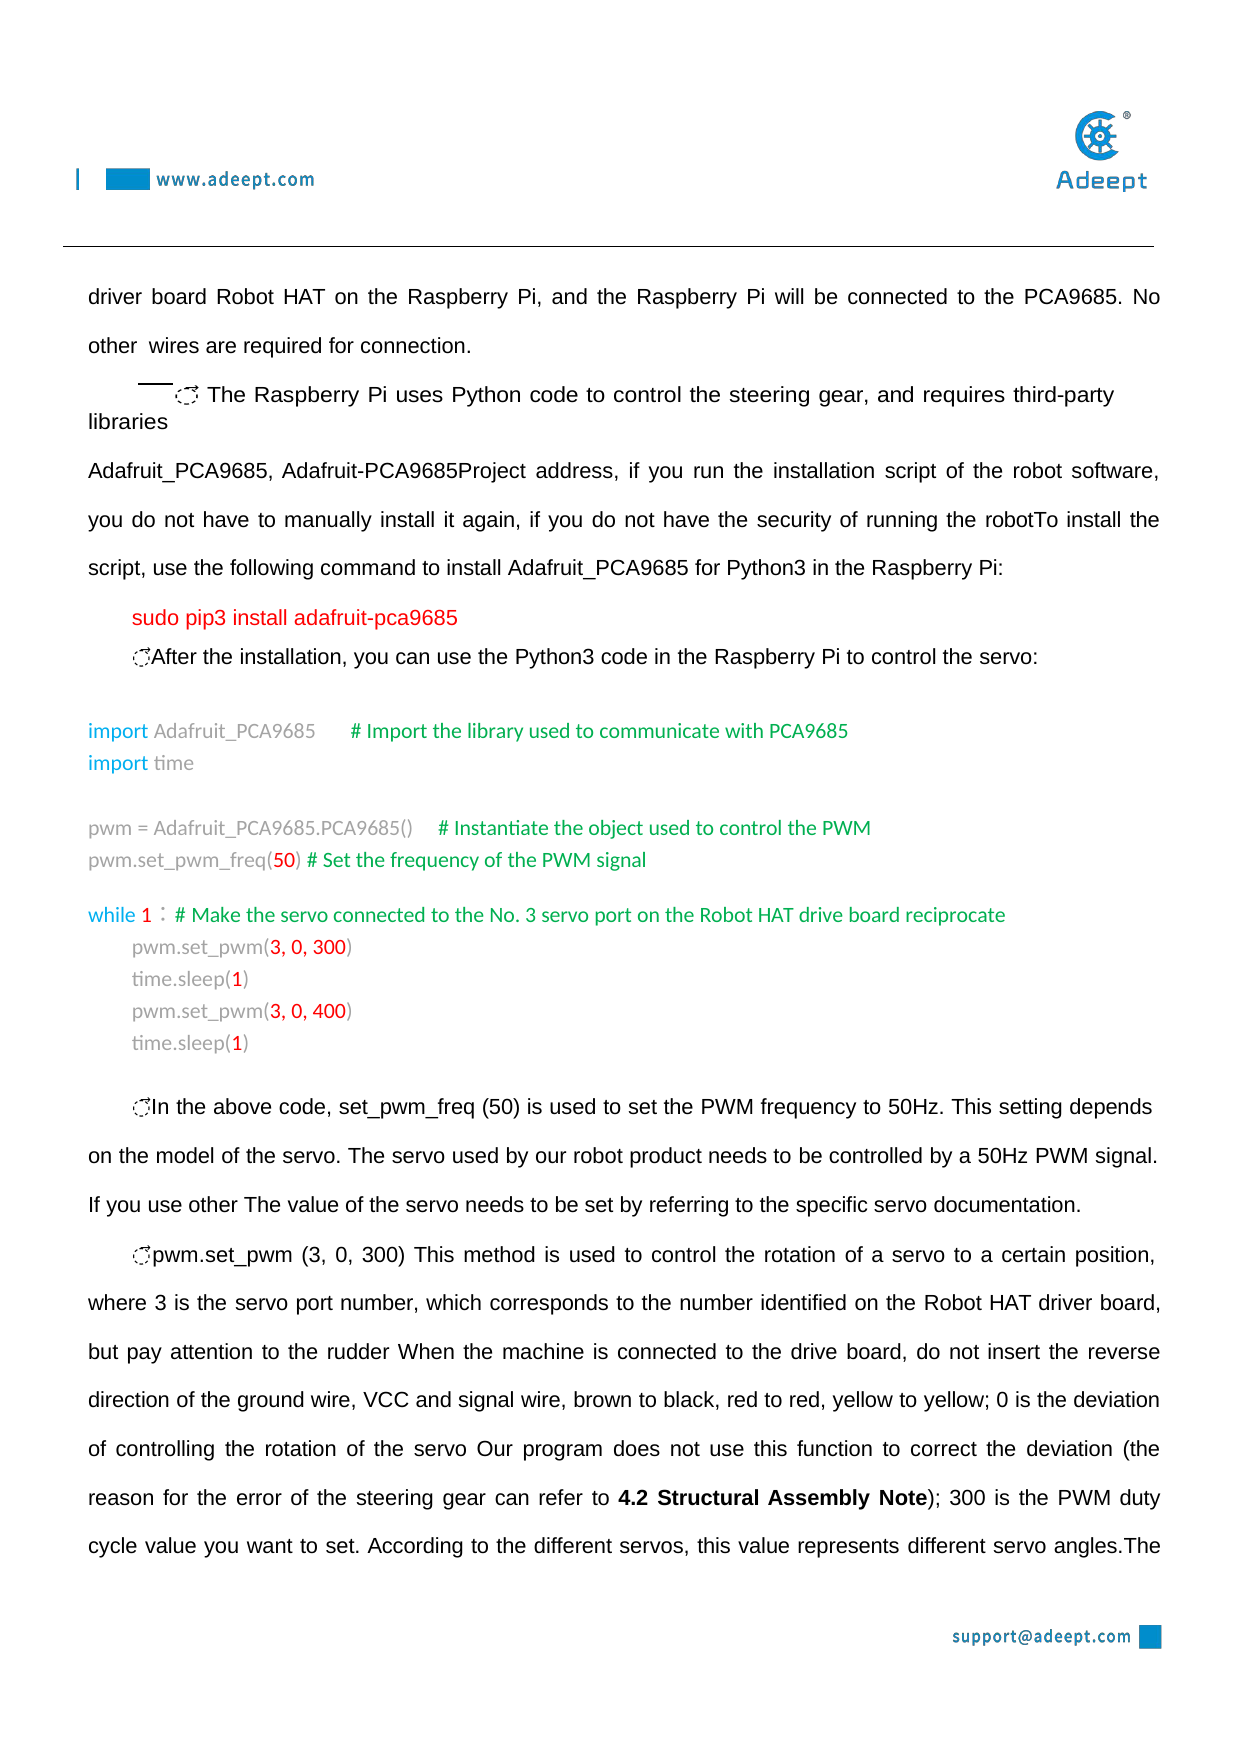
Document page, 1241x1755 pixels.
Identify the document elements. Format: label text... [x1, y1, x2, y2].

text import Adafruit_PCA9685 # Import the library used to communicate with PCA9685 import time [88, 717, 850, 776]
text pwm = Adafruit_PCA9685.PCA9685() # Instantiate the object used to control the PWM pwm.set_pwm_freq(50) # Set the frequency of the PWM signal [88, 814, 872, 873]
text where 3 is the servo port number, which corresponds to the number identified on the Robot HAT driver board, but pay attention to the rudder When the machine is connected to the drive board, do not insert the reverse direction of the ground wire, VCC and signal wire, brown to black, red to red, yellow to yellow; 0 is the deviation of controlling the rotation of the servo Our program does not use this function to correct the deviation (the reason for the error of the steering gear can refer to 4.2 Structural Assembly Note); 300 is the PWM duty cycle value you want to set. According to the different servos, this value represents different servo angles.The [88, 1290, 1161, 1558]
text Adafruit_PCA9685, Adafruit-PCA9685Project address, if you run the installation script of the robot software, you do not have to manually install it again, if you do not have the security of running the robotTo install the script, use the following command to install Adafruit_PCA9685 for Python3 in the Raspberry Pi: [88, 458, 1160, 580]
text ⃗After the installation, you can use the Python3 code in the Raspberry Pi to control the servo: [88, 641, 1178, 671]
text ⃗ The Raspberry Pi uses Python code to control the steering gear, and requires third-party libraries [88, 381, 1178, 435]
text sudo pip3 install adafruit-pca9685 [132, 604, 1178, 629]
picture [1056, 111, 1147, 192]
text driver board Robot HAT on the Raspberry Pi, and the Raspberry Pi will be connected to the PCA9685. No other wires are required for connection. [88, 284, 1161, 358]
text ⃗In the above code, set_pwm_freq (50) is used to set the PWM frequency to 50Hz. This setting depends [88, 1091, 1178, 1121]
picture [947, 1625, 1139, 1649]
text ⃗pwm.set_pwm (3, 0, 300) This method is used to control the rotation of a servo to a certain position, [88, 1241, 1178, 1267]
text on the model of the servo. The servo used by our robot product needs to be controlled by a 50Hz PWM signal. If you use other The value of the servo needs to be set by referring to the specific servo documentation. [88, 1143, 1159, 1217]
text time.sleep(1) pwm.set_pwm(3, 0, 400) time.sleep(1) [132, 965, 402, 1056]
text while 1：# Make the servo connected to the No. 3 servo port on the Robot HAT drive board reciprocate pwm.set_pwm(3, 0, 300) [88, 899, 1136, 959]
picture [75, 167, 343, 191]
